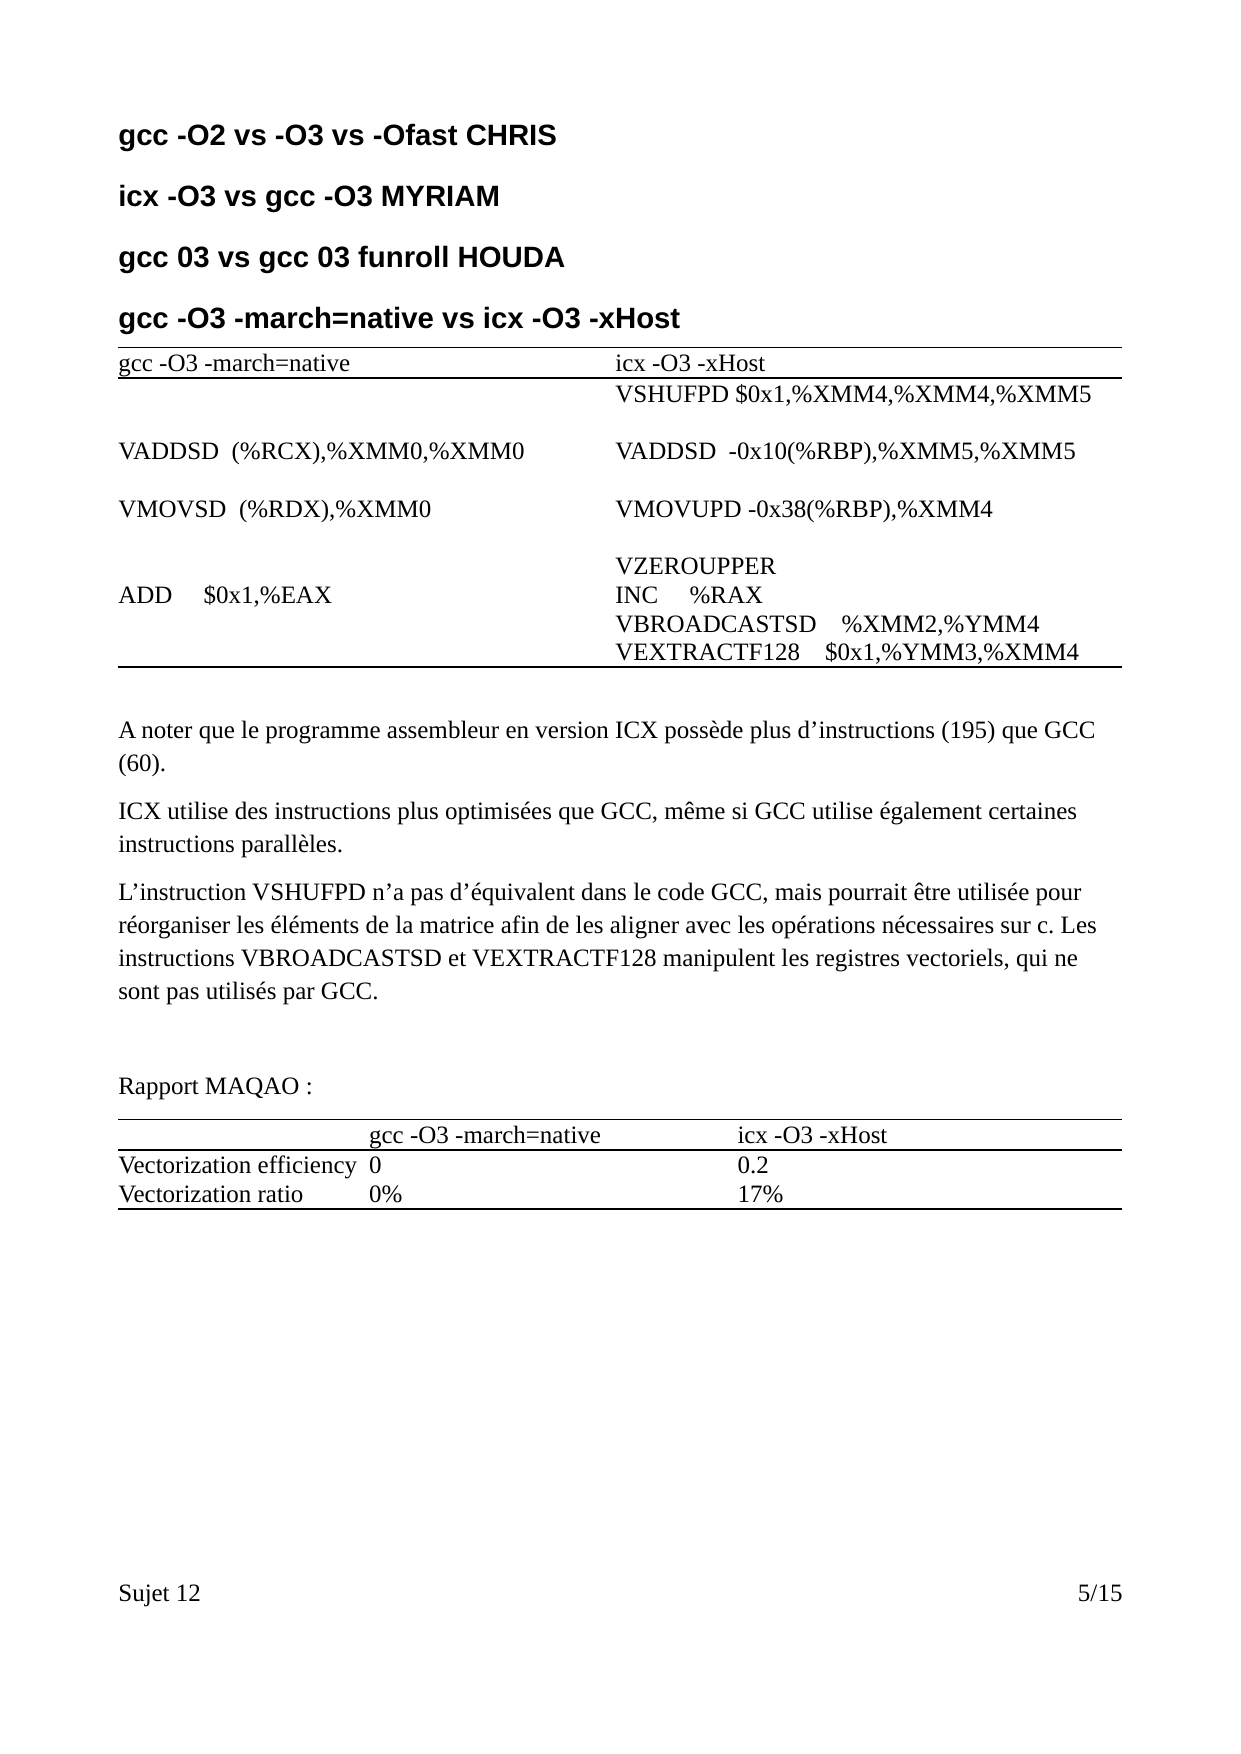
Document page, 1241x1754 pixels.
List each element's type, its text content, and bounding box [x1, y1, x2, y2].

table_cell VADDSD (%RCX),%XMM0,%XMM0 [118, 436, 615, 494]
table_cell [118, 609, 615, 637]
text L’instruction VSHUFPD n’a pas d’équivalent dans le code GCC, mais pourrait être utilisée pour réorganiser les éléments de la matrice afin de les aligner avec les opérations nécessaires sur c. Les instructions VBROADCASTSD et VEXTRACTF128 manipulent les registres vectoriels, qui ne sont pas utilisés par GCC. [118, 877, 1122, 1004]
table_cell INC %RAX [615, 580, 1122, 609]
table_cell [118, 551, 615, 580]
subtitle gcc 03 vs gcc 03 funroll HOUDA [118, 240, 1122, 273]
text Rapport MAQAO : [118, 1071, 1122, 1100]
table_header gcc -O3 -march=native [369, 1120, 737, 1149]
table_cell VEXTRACTF128 $0x1,%YMM3,%XMM4 [615, 638, 1122, 666]
subtitle icx -O3 vs gcc -O3 MYRIAM [118, 179, 1122, 213]
table_cell 0% [369, 1179, 737, 1208]
table_cell VADDSD -0x10(%RBP),%XMM5,%XMM5 [615, 436, 1122, 494]
table_cell VBROADCASTSD %XMM2,%YMM4 [615, 609, 1122, 637]
table_cell ADD $0x1,%EAX [118, 580, 615, 609]
table_header [118, 1120, 369, 1149]
table_header gcc -O3 -march=native [118, 348, 615, 377]
table_cell Vectorization efficiency [118, 1151, 369, 1179]
table_cell 0.2 [737, 1151, 1122, 1179]
text ICX utilise des instructions plus optimisées que GCC, même si GCC utilise également certaines instructions parallèles. [118, 796, 1122, 858]
subtitle gcc -O2 vs -O3 vs -Ofast CHRIS [118, 118, 1122, 152]
table_cell VZEROUPPER [615, 551, 1122, 580]
table_cell [118, 638, 615, 666]
subtitle gcc -O3 -march=native vs icx -O3 -xHost [118, 301, 1122, 334]
table_cell Vectorization ratio [118, 1179, 369, 1208]
table_cell [118, 379, 615, 436]
table_header icx -O3 -xHost [615, 348, 1122, 377]
table_cell VMOVSD (%RDX),%XMM0 [118, 494, 615, 551]
table_cell VSHUFPD $0x1,%XMM4,%XMM4,%XMM5 [615, 379, 1122, 436]
table_header icx -O3 -xHost [737, 1120, 1122, 1149]
text A noter que le programme assembleur en version ICX possède plus d’instructions (195) que GCC (60). [118, 715, 1122, 777]
table_cell 0 [369, 1151, 737, 1179]
table_cell VMOVUPD -0x38(%RBP),%XMM4 [615, 494, 1122, 551]
table_cell 17% [737, 1179, 1122, 1208]
